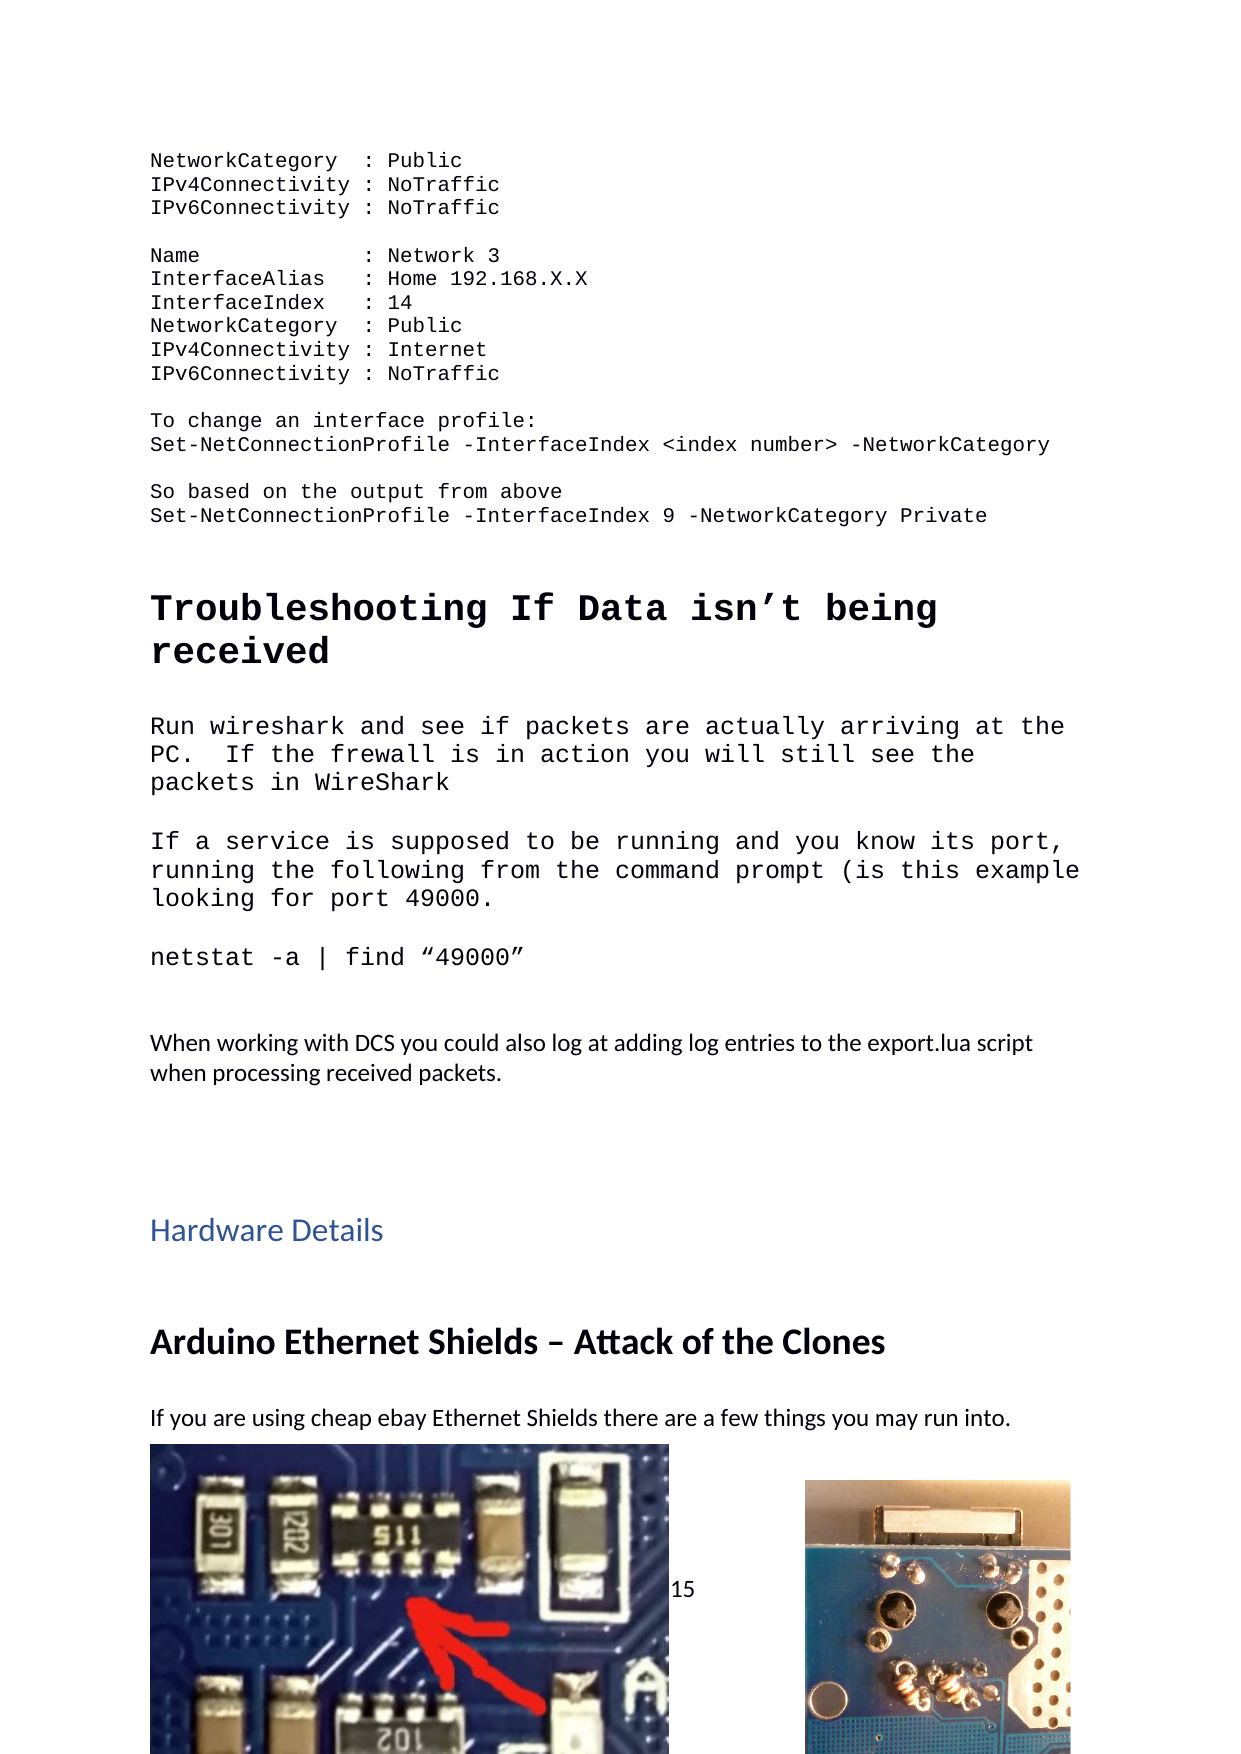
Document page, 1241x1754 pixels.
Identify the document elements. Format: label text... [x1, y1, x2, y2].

picture [150, 1444, 669, 1754]
text Set-NetConnectionProfile -InterfaceIndex <index number> -NetworkCategory [150, 434, 1090, 457]
text NetworkCategory : Public [150, 316, 1090, 339]
text If you are using cheap ebay Ethernet Shields there are a few things you may run into. [150, 1403, 1090, 1433]
text So based on the output from above [150, 481, 1090, 505]
text IPv4Connectivity : Internet [150, 339, 1090, 363]
text If a service is supposed to be running and you know its port, running the following from the command prompt (is this example looking for port 49000. [150, 829, 1090, 914]
subtitle Arduino Ethernet Shields – Attack of the Clones [150, 1318, 1090, 1364]
text InterfaceIndex : 14 [150, 292, 1090, 316]
text IPv4Connectivity : NoTraffic [150, 174, 1090, 197]
text IPv6Connectivity : NoTraffic [150, 363, 1090, 386]
text NetworkCategory : Public [150, 150, 1090, 174]
text Name : Network 3 [150, 244, 1090, 268]
subtitle Hardware Details [150, 1209, 1090, 1250]
text netstat -a | find “49000” [150, 944, 1090, 973]
text InterfaceAlias : Home 192.168.X.X [150, 268, 1090, 292]
text When working with DCS you could also log at adding log entries to the export.lua script when processing received packets. [150, 1027, 1090, 1088]
text Run wireshark and see if packets are actually arriving at the PC. If the frewall is in action you will still see the packets in WireShark [150, 713, 1090, 798]
subtitle Troubleshooting If Data isn’t being received [150, 589, 1090, 674]
text IPv6Connectivity : NoTraffic [150, 197, 1090, 221]
text To change an interface profile: [150, 410, 1090, 434]
text Set-NetConnectionProfile -InterfaceIndex 9 -NetworkCategory Private [150, 505, 1090, 528]
